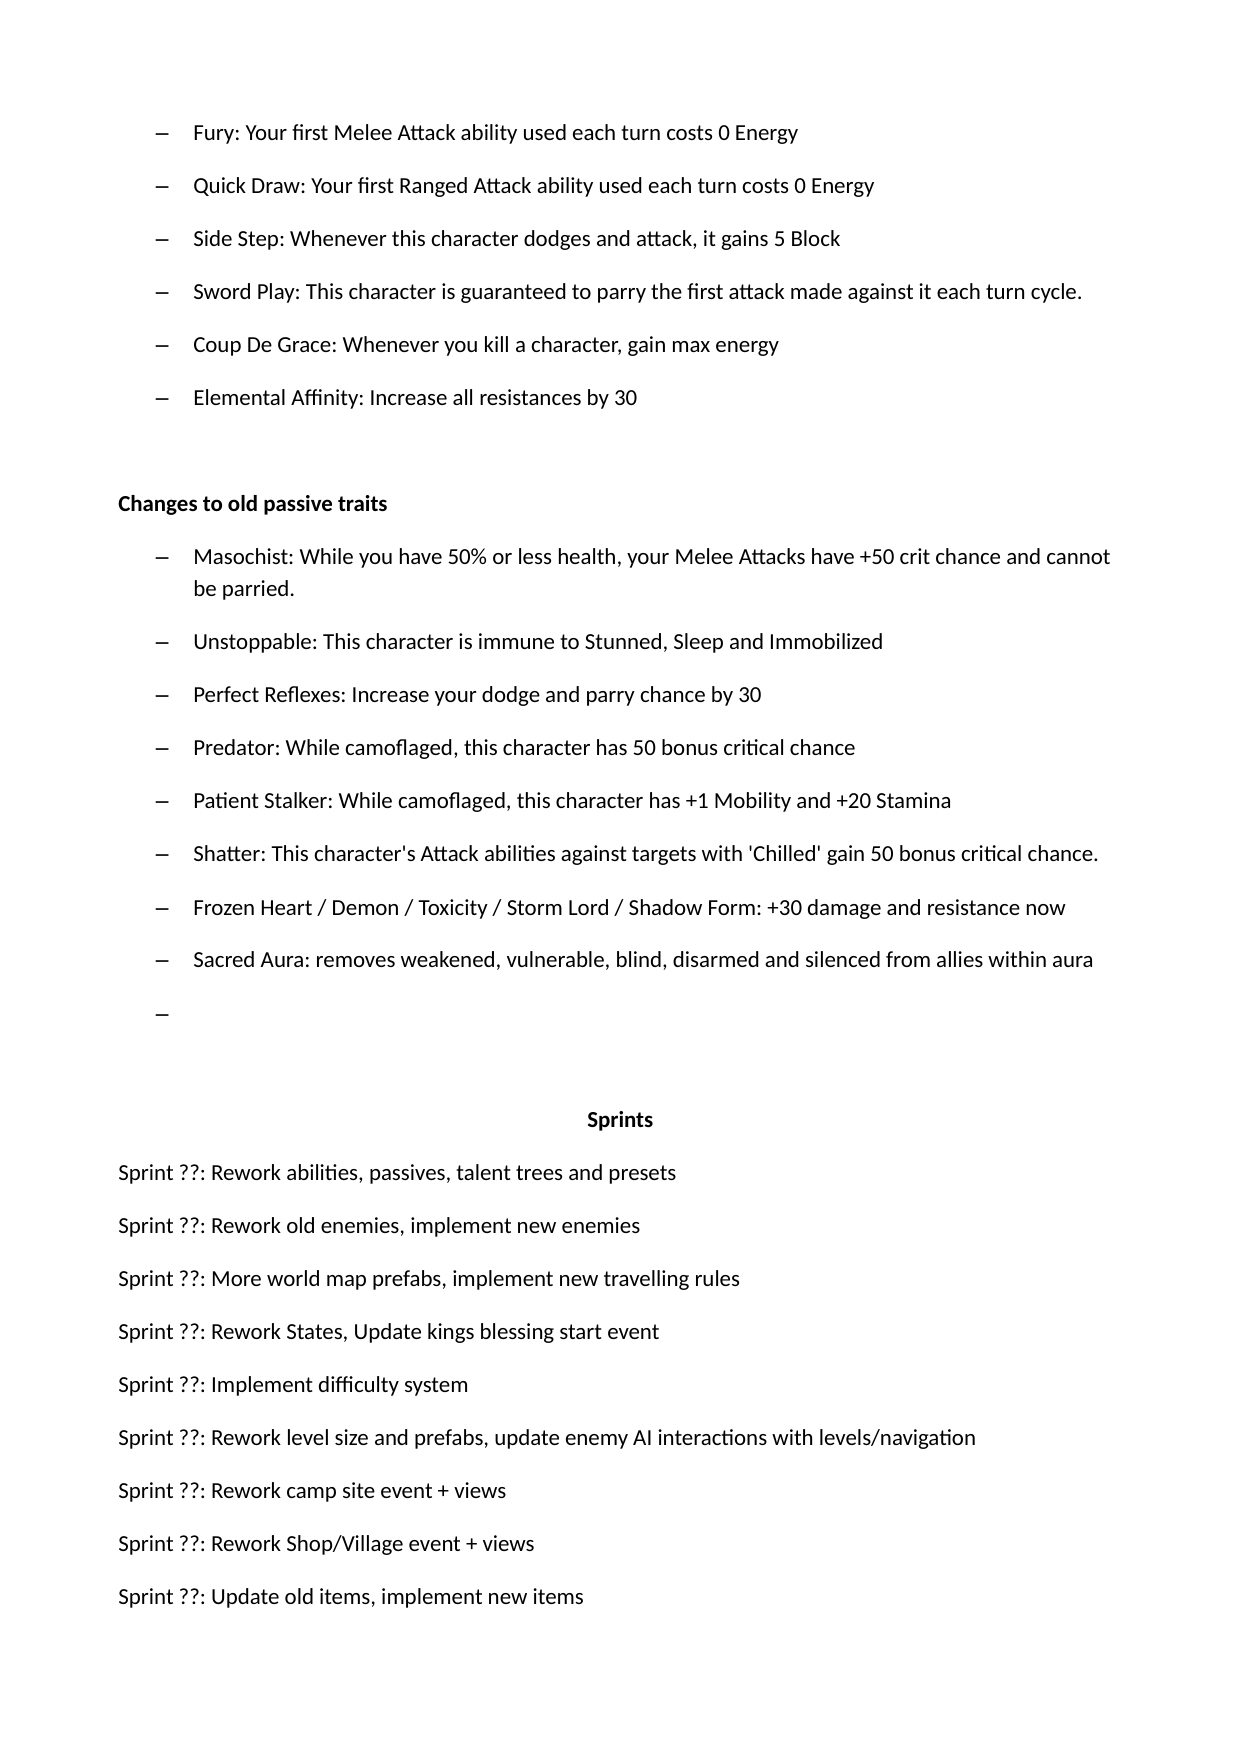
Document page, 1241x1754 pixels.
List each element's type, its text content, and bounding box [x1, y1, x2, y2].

list Elemental Affinity: Increase all resistances by 30 [156, 383, 1122, 411]
list Sacred Aura: removes weakened, vulnerable, blind, disarmed and silenced from allies within aura [156, 946, 1122, 974]
text Sprint ??: Rework States, Update kings blessing start event [118, 1317, 1122, 1345]
text Sprint ??: Implement difficulty system [118, 1370, 1122, 1398]
text Sprint ??: More world map prefabs, implement new travelling rules [118, 1264, 1122, 1292]
list Perfect Reflexes: Increase your dodge and parry chance by 30 [156, 681, 1122, 708]
text Sprint ??: Rework abilities, passives, talent trees and presets [118, 1158, 1122, 1186]
list Unstoppable: This character is immune to Stunned, Sleep and Immobilized [156, 627, 1122, 656]
list Masochist: While you have 50% or less health, your Melee Attacks have +50 crit chance and cannot be parried. [156, 542, 1122, 602]
list Frozen Heart / Demon / Toxicity / Storm Lord / Shadow Form: +30 damage and resistance now [156, 893, 1122, 921]
list Side Step: Whenever this character dodges and attack, it gains 5 Block [156, 224, 1122, 252]
list Coup De Grace: Whenever you kill a character, gain max energy [156, 330, 1122, 358]
list Quick Draw: Your first Ranged Attack ability used each turn costs 0 Energy [156, 171, 1122, 199]
text Sprint ??: Rework Shop/Village event + views [118, 1529, 1122, 1557]
text Sprint ??: Rework camp site event + views [118, 1476, 1122, 1504]
text Sprint ??: Rework old enemies, implement new enemies [118, 1211, 1122, 1239]
list Sword Play: This character is guaranteed to parry the first attack made against it each turn cycle. [156, 277, 1122, 305]
list Shatter: This character's Attack abilities against targets with 'Chilled' gain 50 bonus critical chance. [156, 839, 1122, 868]
list Predator: While camoflaged, this character has 50 bonus critical chance [156, 733, 1122, 762]
text Changes to old passive traits [118, 489, 1122, 517]
list Patient Stalker: While camoflaged, this character has +1 Mobility and +20 Stamina [156, 787, 1122, 814]
text Sprints [118, 1105, 1122, 1133]
text Sprint ??: Update old items, implement new items [118, 1582, 1122, 1610]
list Fury: Your first Melee Attack ability used each turn costs 0 Energy [156, 118, 1122, 146]
text Sprint ??: Rework level size and prefabs, update enemy AI interactions with levels/navigation [118, 1423, 1122, 1451]
